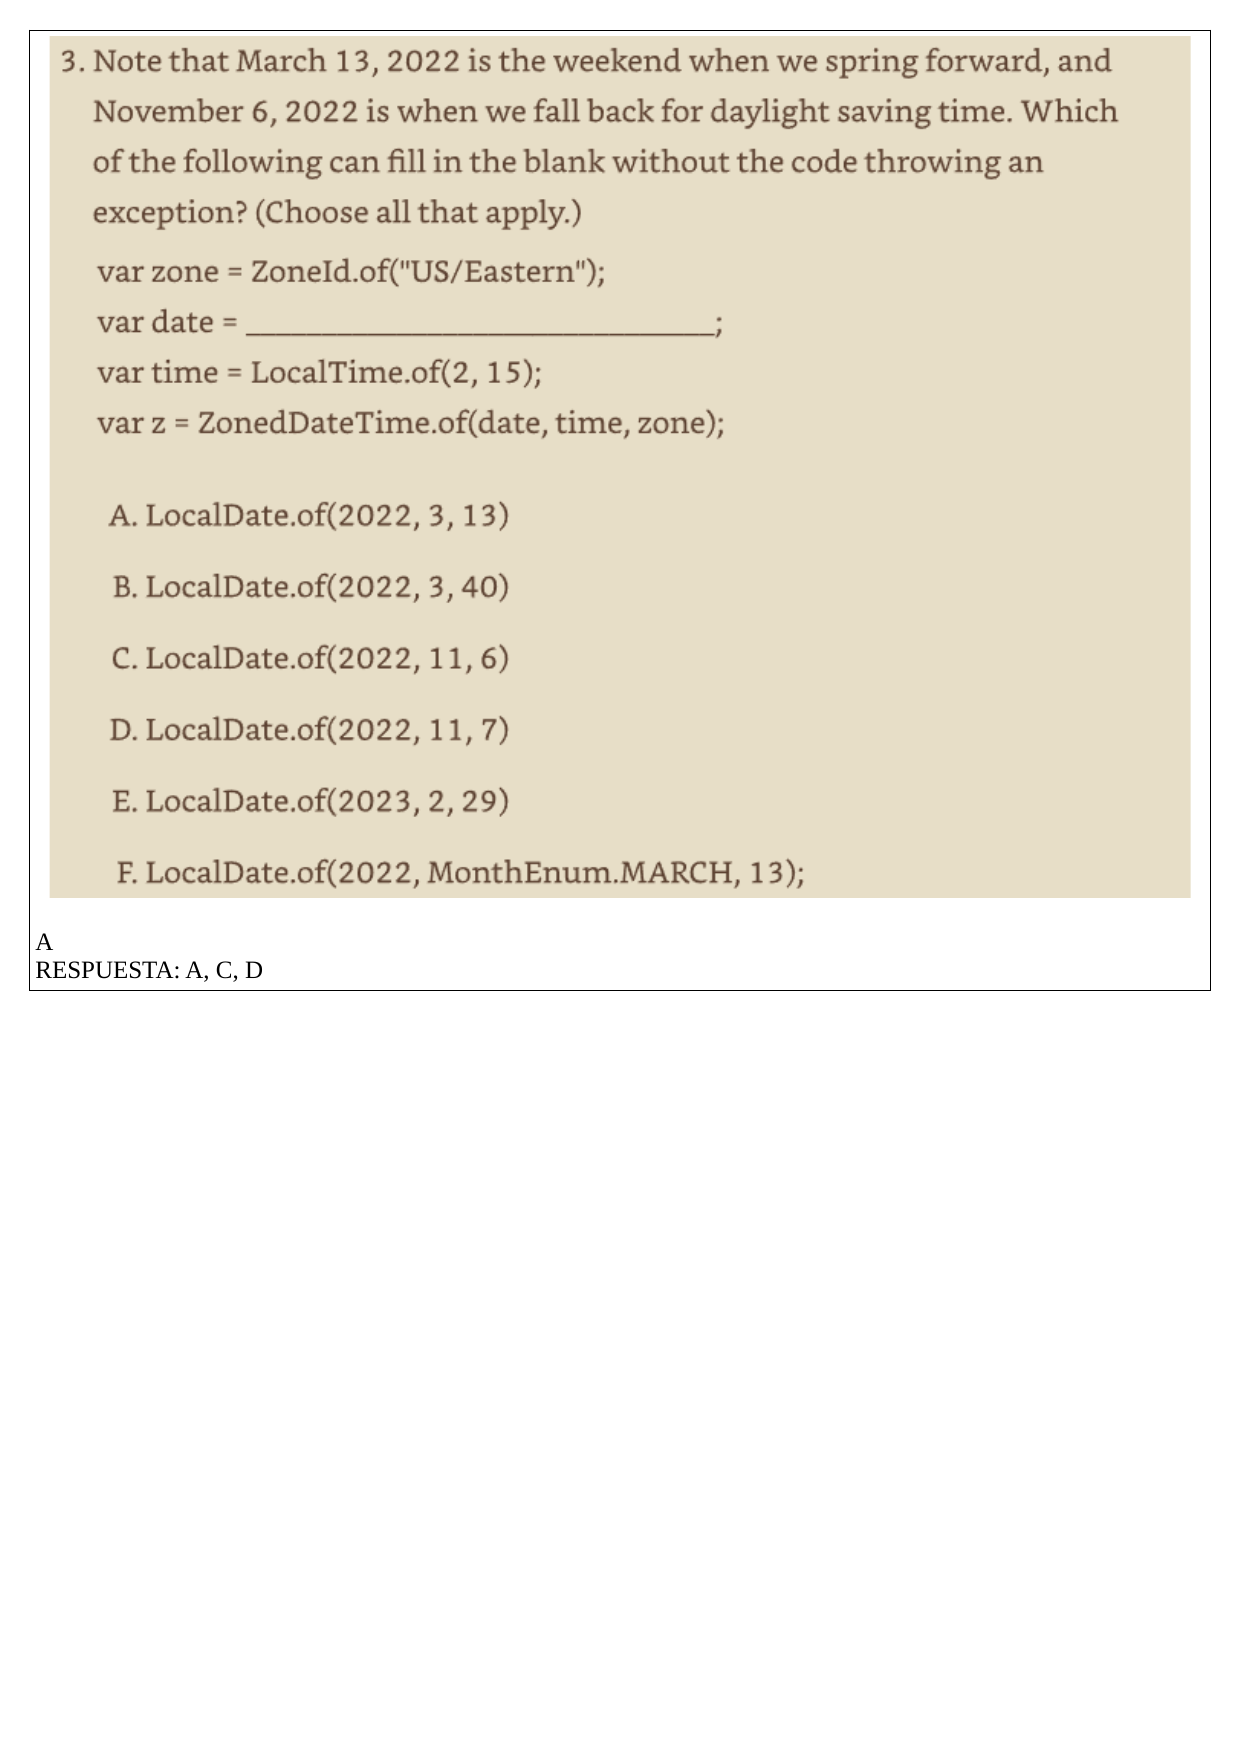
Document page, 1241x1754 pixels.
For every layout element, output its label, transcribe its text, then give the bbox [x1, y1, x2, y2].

table_cell A RESPUESTA: A, C, D [30, 31, 1210, 990]
picture [49, 36, 1191, 898]
